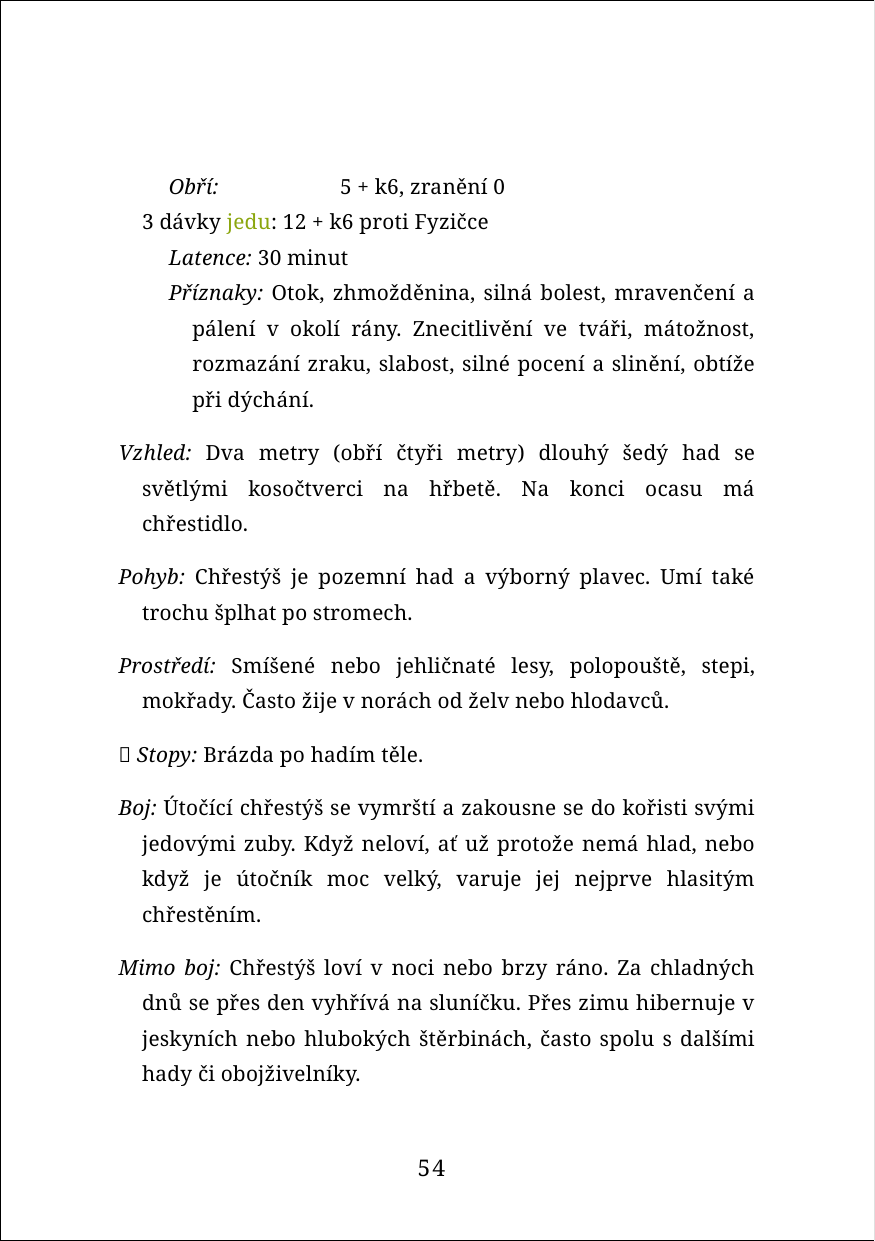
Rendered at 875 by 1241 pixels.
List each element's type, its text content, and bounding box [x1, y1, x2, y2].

text Mimo boj: Chřestýš loví v noci nebo brzy ráno. Za chladných dnů se přes den vyhřívá na sluníčku. Přes zimu hibernuje v jeskyních nebo hlubokých štěrbinách, často spolu s dalšími hady či obojživelníky. [118, 953, 756, 1088]
text Prostředí: Smíšené nebo jehličnaté lesy, polopouště, stepi, mokřady. Často žije v norách od želv nebo hlodavců. [118, 651, 756, 715]
text 👣 Stopy: Brázda po hadím těle. [118, 740, 756, 768]
text Vzhled: Dva metry (obří čtyři metry) dlouhý šedý had se světlými kosočtverci na hřbetě. Na konci ocasu má chřestidlo. [118, 438, 756, 538]
text Boj: Útočící chřestýš se vymrští a zakousne se do kořisti svými jedovými zuby. Když neloví, ať už protože nemá hlad, nebo když je útočník moc velký, varuje jej nejprve hlasitým chřestěním. [118, 793, 756, 928]
text 3 dávky jedu: 12 + k6 proti Fyzičce [142, 207, 756, 236]
text Latence: 30 minut [168, 243, 756, 271]
text Příznaky: Otok, zhmožděnina, silná bolest, mravenčení a pálení v okolí rány. Znecitlivění ve tváři, mátožnost, rozmazání zraku, slabost, silné pocení a slinění, obtíže při dýchání. [168, 278, 756, 413]
text Pohyb: Chřestýš je pozemní had a výborný plavec. Umí také trochu šplhat po stromech. [118, 562, 756, 626]
text Obří: 5 + k6, zranění 0 [168, 172, 756, 200]
